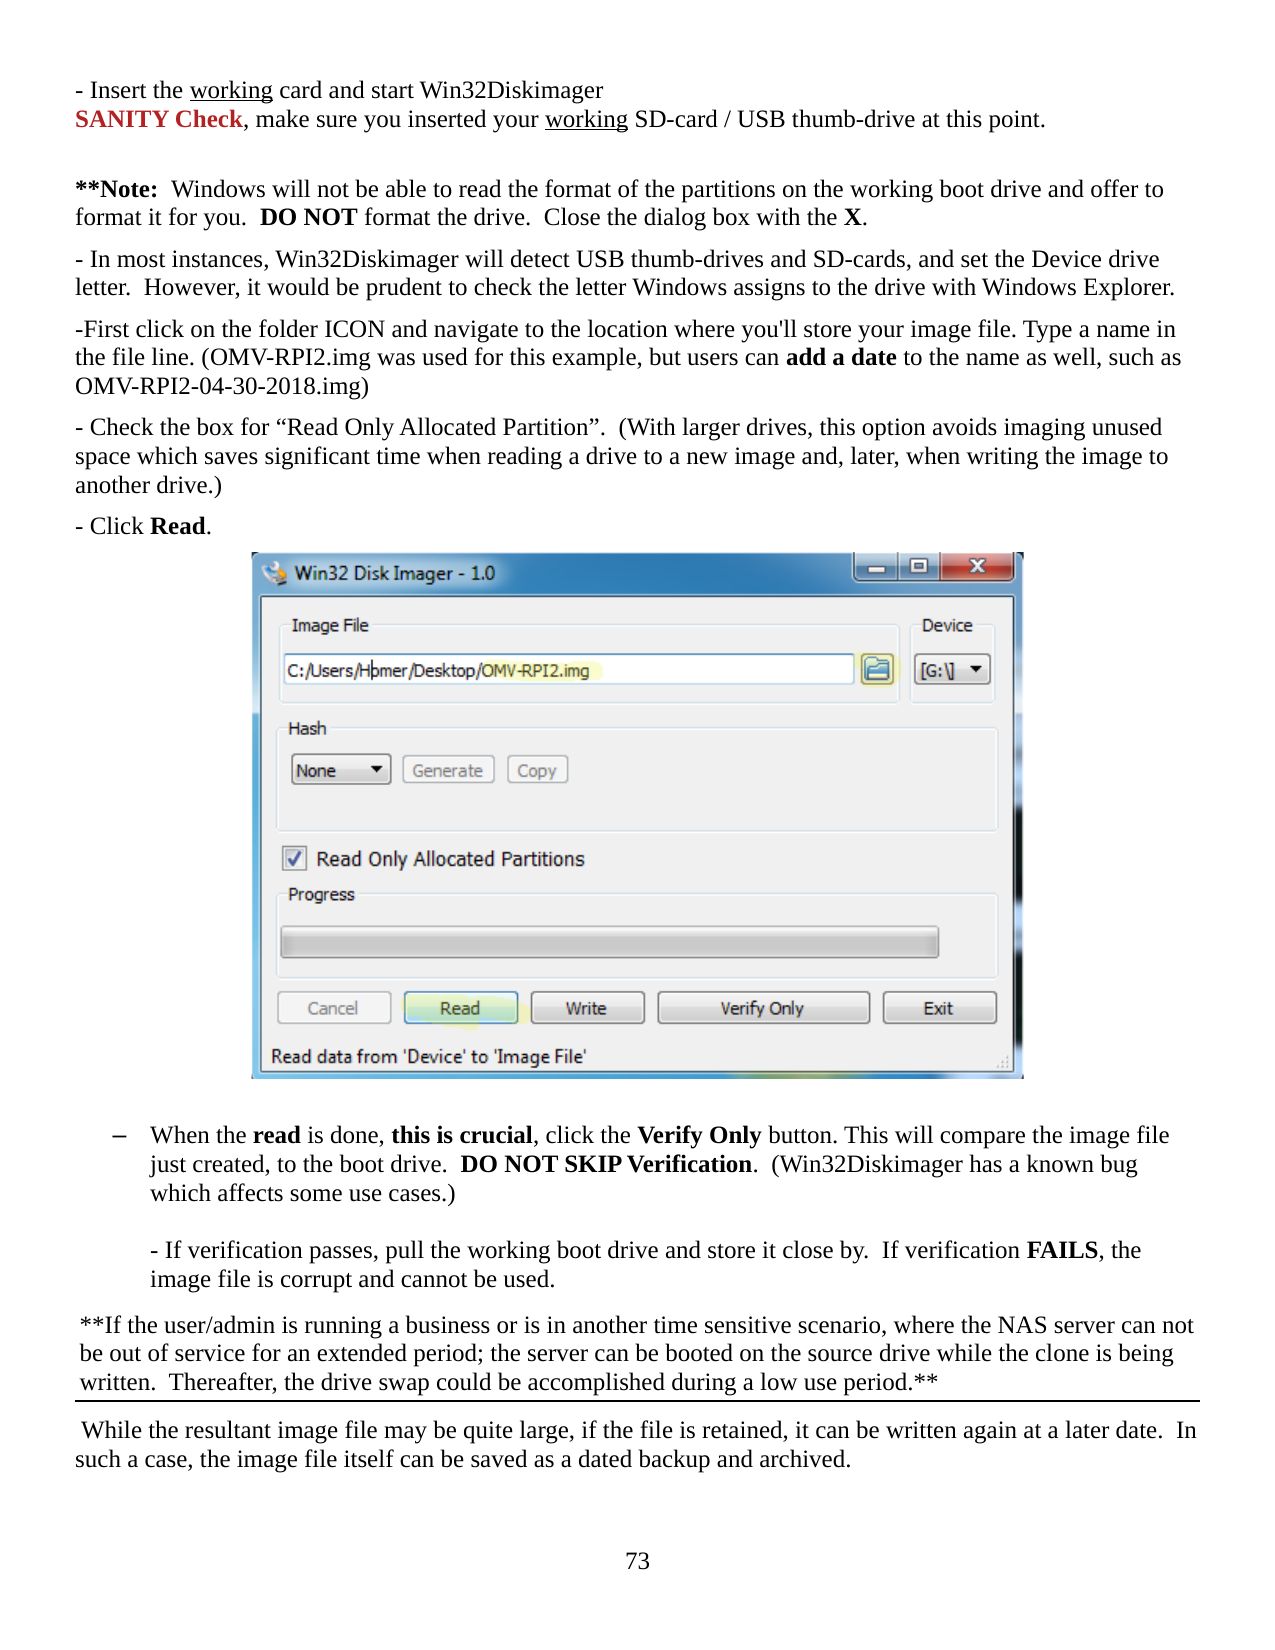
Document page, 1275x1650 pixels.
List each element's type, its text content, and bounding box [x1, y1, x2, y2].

text **Note: Windows will not be able to read the format of the partitions on the working boot drive and offer to format it for you. DO NOT format the drive. Close the dialog box with the X. [75, 174, 1200, 231]
text - Insert the working card and start Win32Diskimager SANITY Check, make sure you inserted your working SD-card / USB thumb-drive at this point. [75, 75, 1200, 161]
picture [251, 552, 1024, 1079]
text - In most instances, Win32Diskimager will detect USB thumb-drives and SD-cards, and set the Device drive letter. However, it would be prudent to check the letter Windows assigns to the drive with Windows Explorer. [75, 244, 1200, 301]
text While the resultant image file may be quite large, if the file is retained, it can be written again at a later date. In such a case, the image file itself can be saved as a dated backup and archived. [75, 1415, 1200, 1472]
text **If the user/admin is running a business or is in another time sensitive scenario, where the NAS server can not be out of service for an extended period; the server can be booted on the source drive while the clone is being written. Thereafter, the drive swap could be accomplished during a low use period.** [75, 1305, 1200, 1400]
list When the read is done, this is crucial, click the Verify Only button. This will compare the image file just created, to the boot drive. DO NOT SKIP Verification. (Win32Diskimager has a known bug which affects some use cases.) - If verification passes, pull the working boot drive and store it close by. If verification FAILS, the image file is corrupt and cannot be used. [112, 1120, 1200, 1293]
text - Check the box for “Read Only Allocated Partition”. (With larger drives, this option avoids imaging unused space which saves significant time when reading a drive to a new image and, later, when writing the image to another drive.) [75, 412, 1200, 499]
text -First click on the folder ICON and navigate to the location where you'll store your image file. Type a name in the file line. (OMV-RPI2.img was used for this example, but users can add a date to the name as well, such as OMV-RPI2-04-30-2018.img) [75, 314, 1200, 400]
text - Click Read. [75, 511, 1200, 540]
